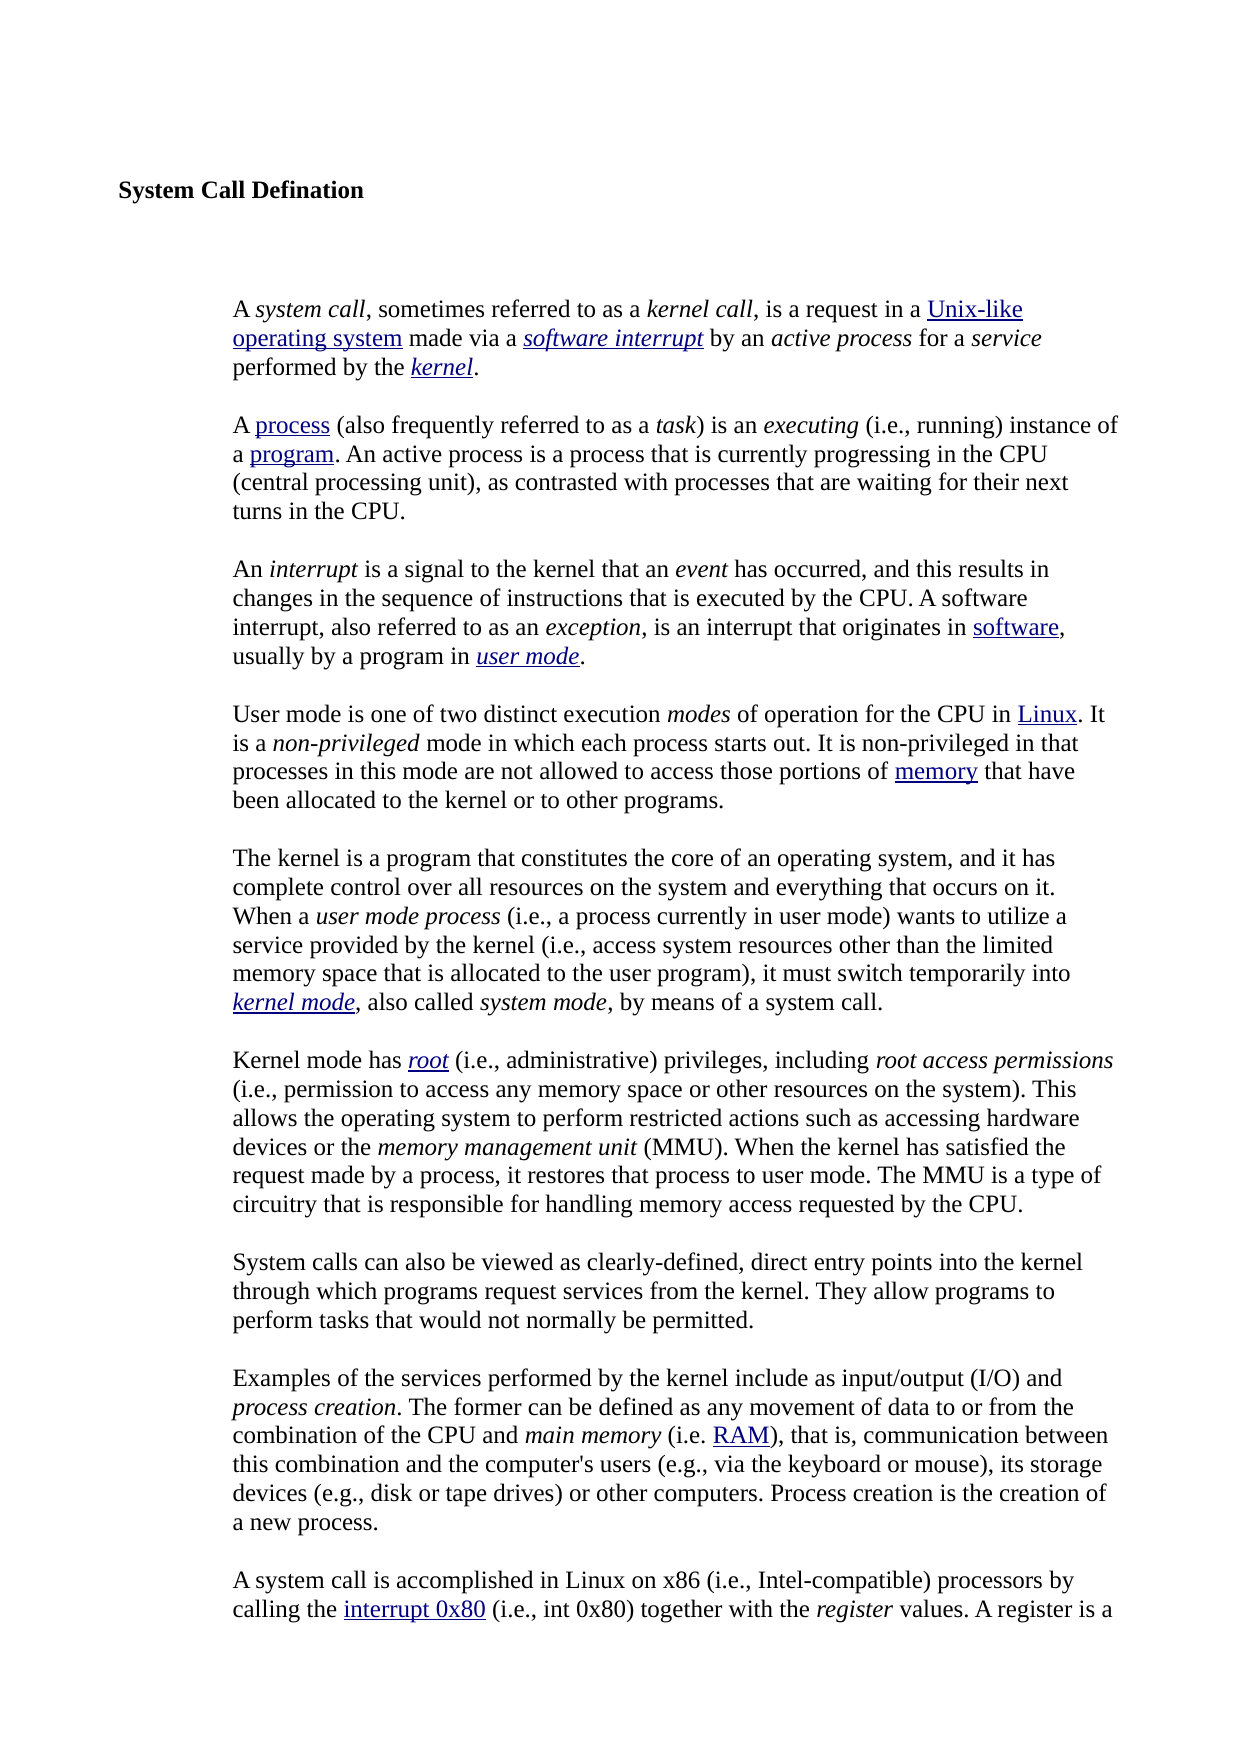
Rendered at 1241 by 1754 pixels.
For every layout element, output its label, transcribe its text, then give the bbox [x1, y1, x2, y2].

text System Call Defination [118, 176, 1122, 204]
table_header A system call, sometimes referred to as a kernel call, is a request in a Unix-like operating system made via a software interrupt by an active process for a service performed by the kernel. A process (also frequently referred to as a task) is an executing (i.e., running) instance of a program. An active process is a process that is currently progressing in the CPU (central processing unit), as contrasted with processes that are waiting for their next turns in the CPU. An interrupt is a signal to the kernel that an event has occurred, and this results in changes in the sequence of instructions that is executed by the CPU. A software interrupt, also referred to as an exception, is an interrupt that originates in software, usually by a program in user mode. User mode is one of two distinct execution modes of operation for the CPU in Linux. It is a non-privileged mode in which each process starts out. It is non-privileged in that processes in this mode are not allowed to access those portions of memory that have been allocated to the kernel or to other programs. The kernel is a program that constitutes the core of an operating system, and it has complete control over all resources on the system and everything that occurs on it. When a user mode process (i.e., a process currently in user mode) wants to utilize a service provided by the kernel (i.e., access system resources other than the limited memory space that is allocated to the user program), it must switch temporarily into kernel mode, also called system mode, by means of a system call. Kernel mode has root (i.e., administrative) privileges, including root access permissions (i.e., permission to access any memory space or other resources on the system). This allows the operating system to perform restricted actions such as accessing hardware devices or the memory management unit (MMU). When the kernel has satisfied the request made by a process, it restores that process to user mode. The MMU is a type of circuitry that is responsible for handling memory access requested by the CPU. System calls can also be viewed as clearly-defined, direct entry points into the kernel through which programs request services from the kernel. They allow programs to perform tasks that would not normally be permitted. Examples of the services performed by the kernel include as input/output (I/O) and process creation. The former can be defined as any movement of data to or from the combination of the CPU and main memory (i.e. RAM), that is, communication between this combination and the computer's users (e.g., via the keyboard or mouse), its storage devices (e.g., disk or tape drives) or other computers. Process creation is the creation of a new process. A system call is accomplished in Linux on x86 (i.e., Intel-compatible) processors by calling the interrupt 0x80 (i.e., int 0x80) together with the register values. A register is a [229, 233, 1122, 1626]
table_header [118, 233, 229, 1626]
